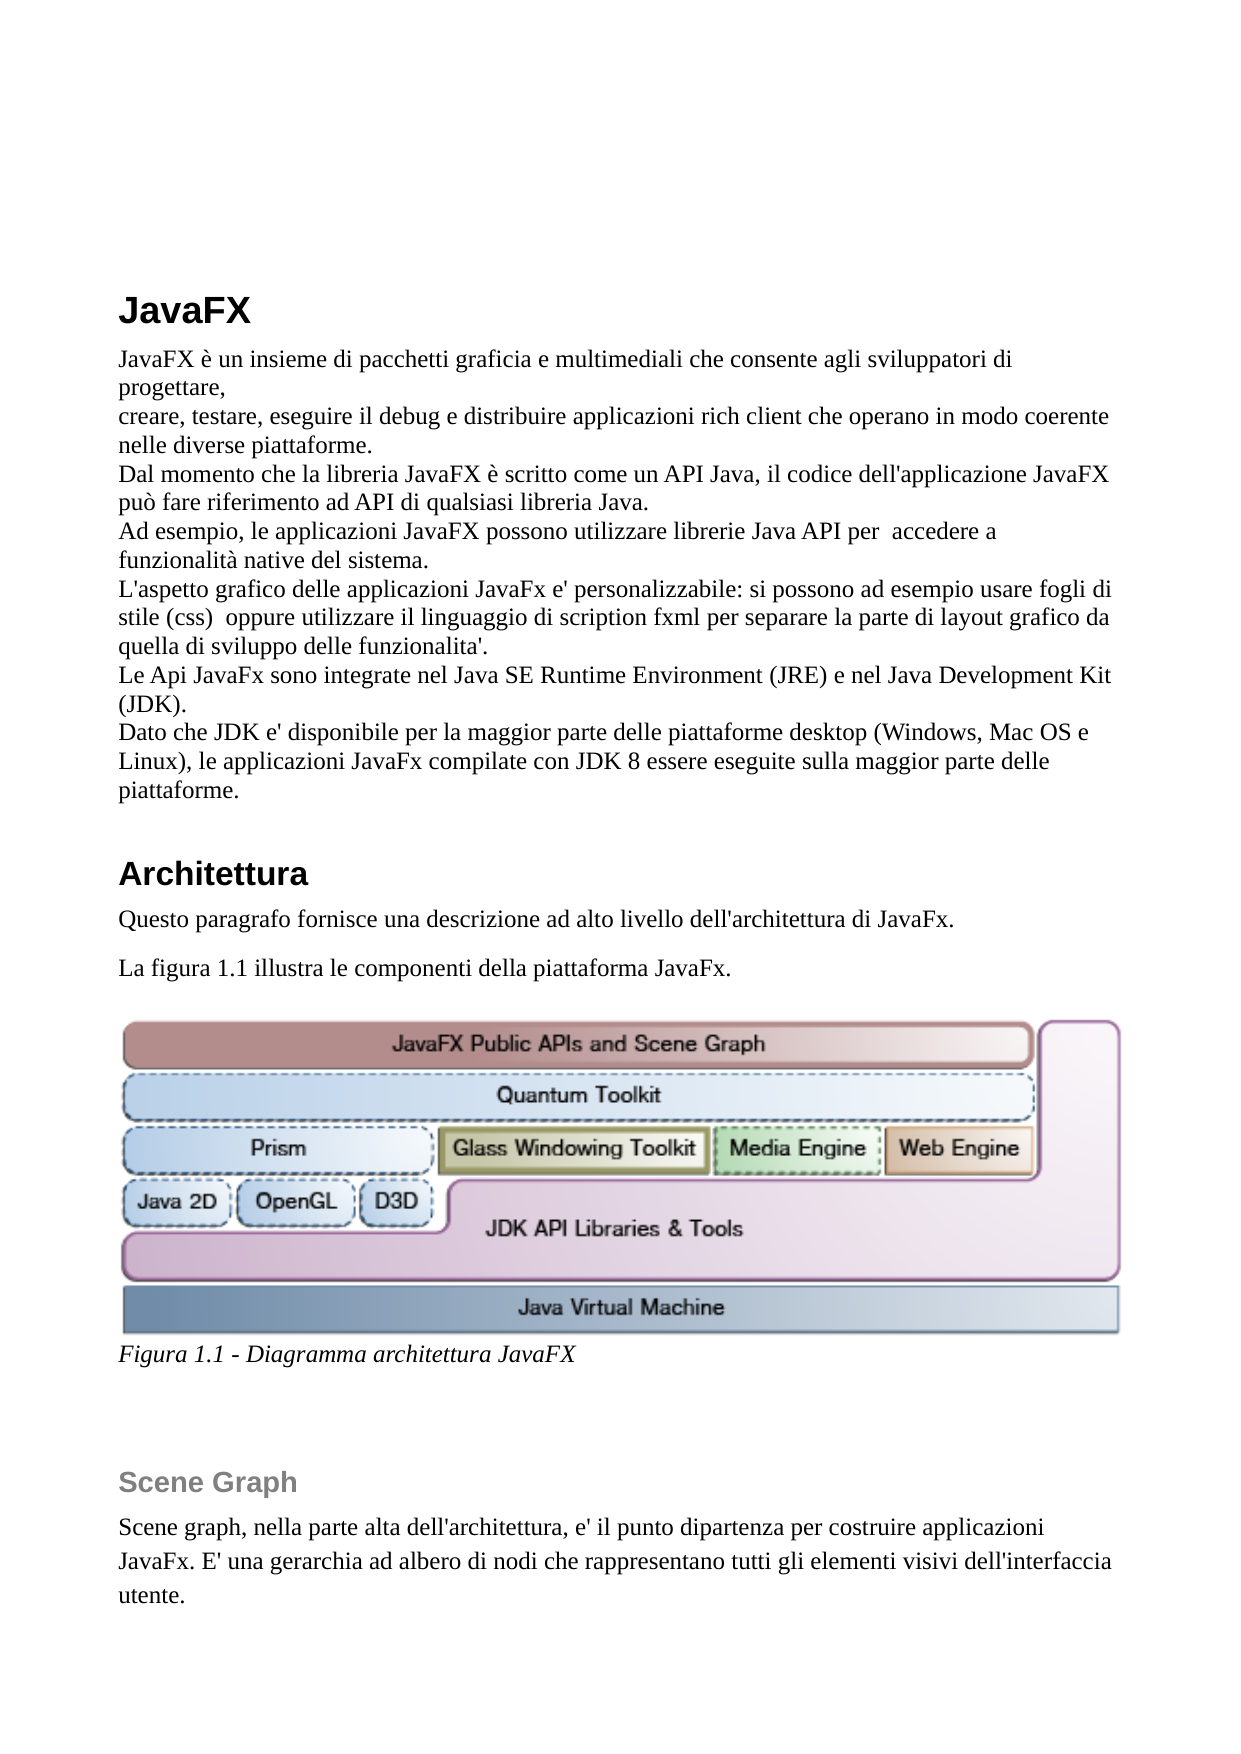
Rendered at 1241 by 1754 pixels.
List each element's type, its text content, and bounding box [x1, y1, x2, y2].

text Le Api JavaFx sono integrate nel Java SE Runtime Environment (JRE) e nel Java Development Kit (JDK). [118, 660, 1122, 717]
picture [118, 1015, 1123, 1339]
text Questo paragrafo fornisce una descrizione ad alto livello dell'architettura di JavaFx. [118, 904, 1122, 933]
text JavaFX è un insieme di pacchetti graficia e multimediali che consente agli sviluppatori di progettare, [118, 344, 1122, 401]
subtitle Scene Graph [118, 1466, 1122, 1499]
text Ad esempio, le applicazioni JavaFX possono utilizzare librerie Java API per accedere a funzionalità native del sistema. [118, 516, 1122, 574]
text L'aspetto grafico delle applicazioni JavaFx e' personalizzabile: si possono ad esempio usare fogli di stile (css) oppure utilizzare il linguaggio di scription fxml per separare la parte di layout grafico da quella di sviluppo delle funzionalita'. [118, 574, 1122, 660]
text Figura 1.1 - Diagramma architettura JavaFX [118, 1339, 1122, 1367]
text Dato che JDK e' disponibile per la maggior parte delle piattaforme desktop (Windows, Mac OS e Linux), le applicazioni JavaFx compilate con JDK 8 essere eseguite sulla maggior parte delle piattaforme. [118, 717, 1122, 804]
text La figura 1.1 illustra le componenti della piattaforma JavaFx. [118, 953, 1122, 982]
text creare, testare, eseguire il debug e distribuire applicazioni rich client che operano in modo coerente nelle diverse piattaforme. [118, 401, 1122, 459]
subtitle JavaFX [118, 288, 1122, 331]
text Scene graph, nella parte alta dell'architettura, e' il punto dipartenza per costruire applicazioni JavaFx. E' una gerarchia ad albero di nodi che rappresentano tutti gli elementi visivi dell'interfaccia utente. [118, 1512, 1122, 1609]
subtitle Architettura [118, 853, 1122, 892]
text Dal momento che la libreria JavaFX è scritto come un API Java, il codice dell'applicazione JavaFX può fare riferimento ad API di qualsiasi libreria Java. [118, 459, 1122, 516]
